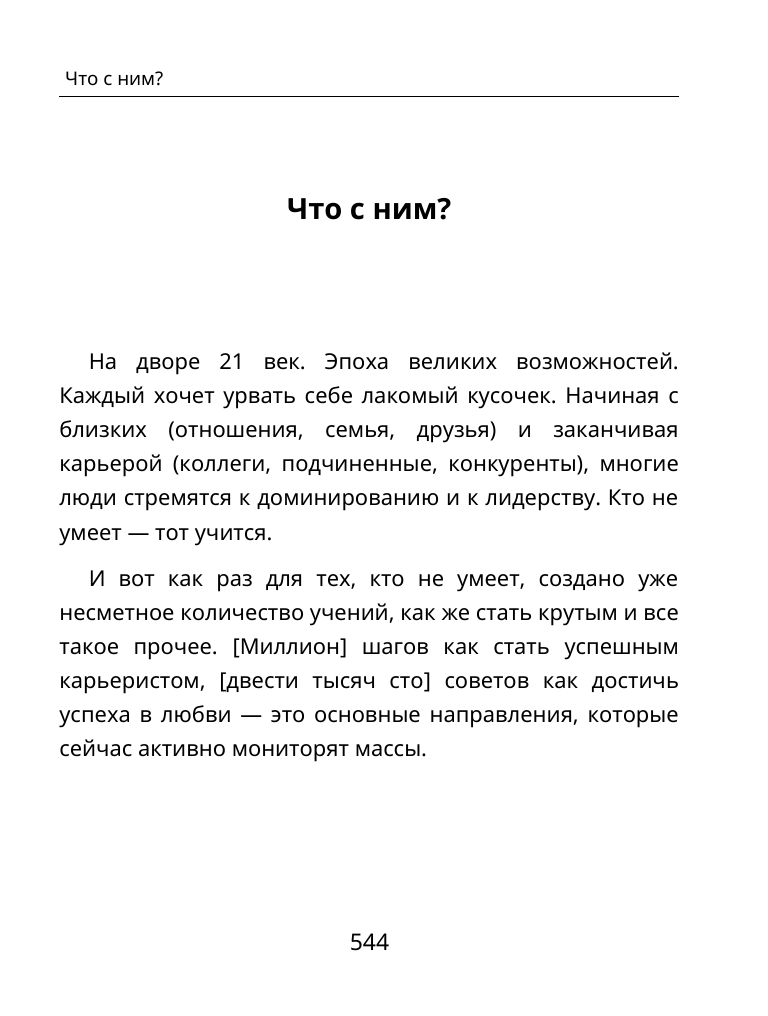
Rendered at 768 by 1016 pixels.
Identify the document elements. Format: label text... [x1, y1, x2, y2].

text На дворе 21 век. Эпоха великих возможностей. Каждый хочет урвать себе лакомый кусочек. Начиная с близких (отношения, семья, друзья) и заканчивая карьерой (коллеги, подчиненные, конкуренты), многие люди стремятся к доминированию и к лидерству. Кто не умеет — тот учится. [59, 346, 679, 546]
subtitle Что с ним? [59, 185, 679, 228]
text И вот как раз для тех, кто не умеет, создано уже несметное количество учений, как же стать крутым и все такое прочее. [Миллион] шагов как стать успешным карьеристом, [двести тысяч сто] советов как достичь успеха в любви — это основные направления, которые сейчас активно мониторят массы. [59, 562, 679, 763]
